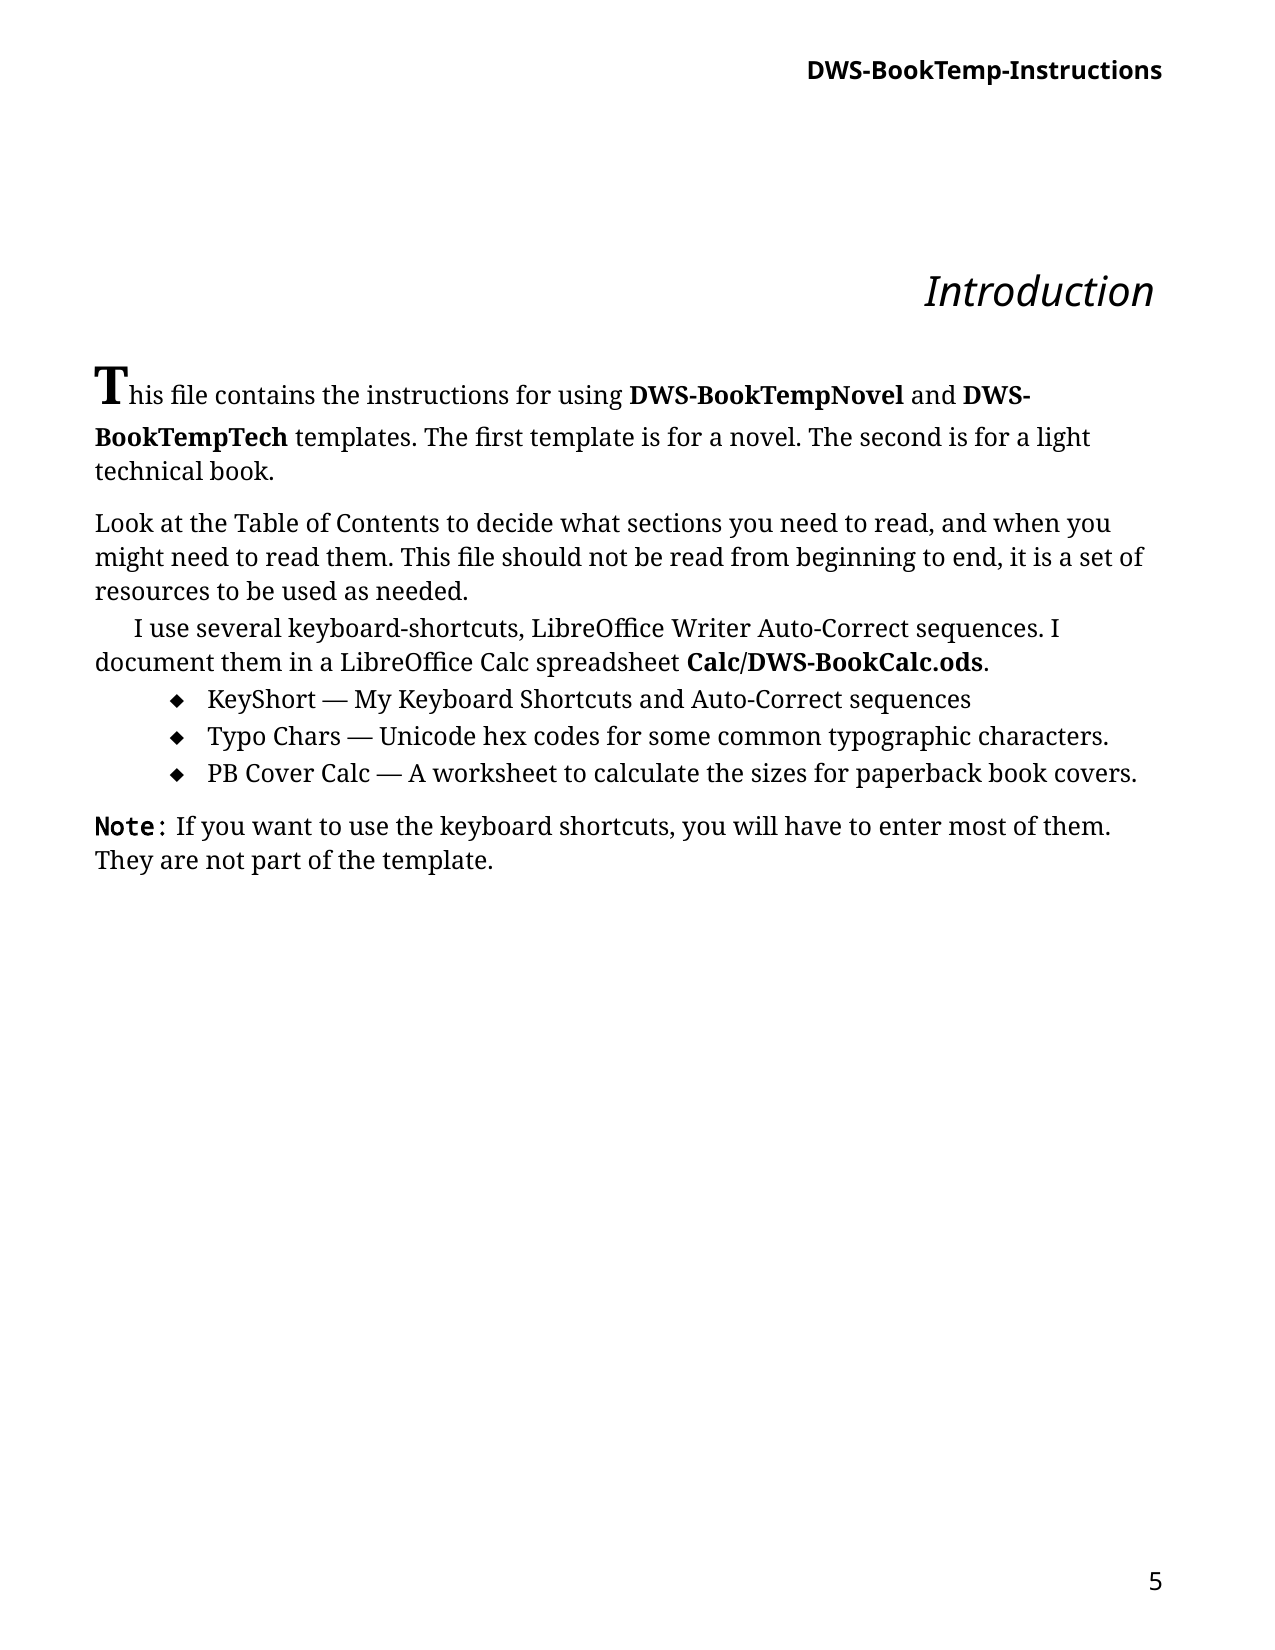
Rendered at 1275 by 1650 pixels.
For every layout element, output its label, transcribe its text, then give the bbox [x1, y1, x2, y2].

list PB Cover Calc — A worksheet to calculate the sizes for paperback book covers. [169, 756, 1162, 790]
text This file contains the instructions for using DWS-BookTempNovel and DWS-BookTempTech templates. The first template is for a novel. The second is for a light technical book. [94, 348, 1162, 488]
text Look at the Table of Contents to decide what sections you need to read, and when you might need to read them. This file should not be read from beginning to end, it is a set of resources to be used as needed. [94, 506, 1162, 608]
list Typo Chars — Unicode hex codes for some common typographic characters. [169, 719, 1162, 753]
list KeyShort — My Keyboard Shortcuts and Auto-Correct sequences [169, 682, 1162, 716]
subtitle Introduction [94, 258, 1162, 321]
text Note: If you want to use the keyboard shortcuts, you will have to enter most of them. They are not part of the template. [94, 808, 1162, 876]
text I use several keyboard-shortcuts, LibreOffice Writer Auto-Correct sequences. I document them in a LibreOffice Calc spreadsheet Calc/DWS-BookCalc.ods. [94, 611, 1162, 679]
